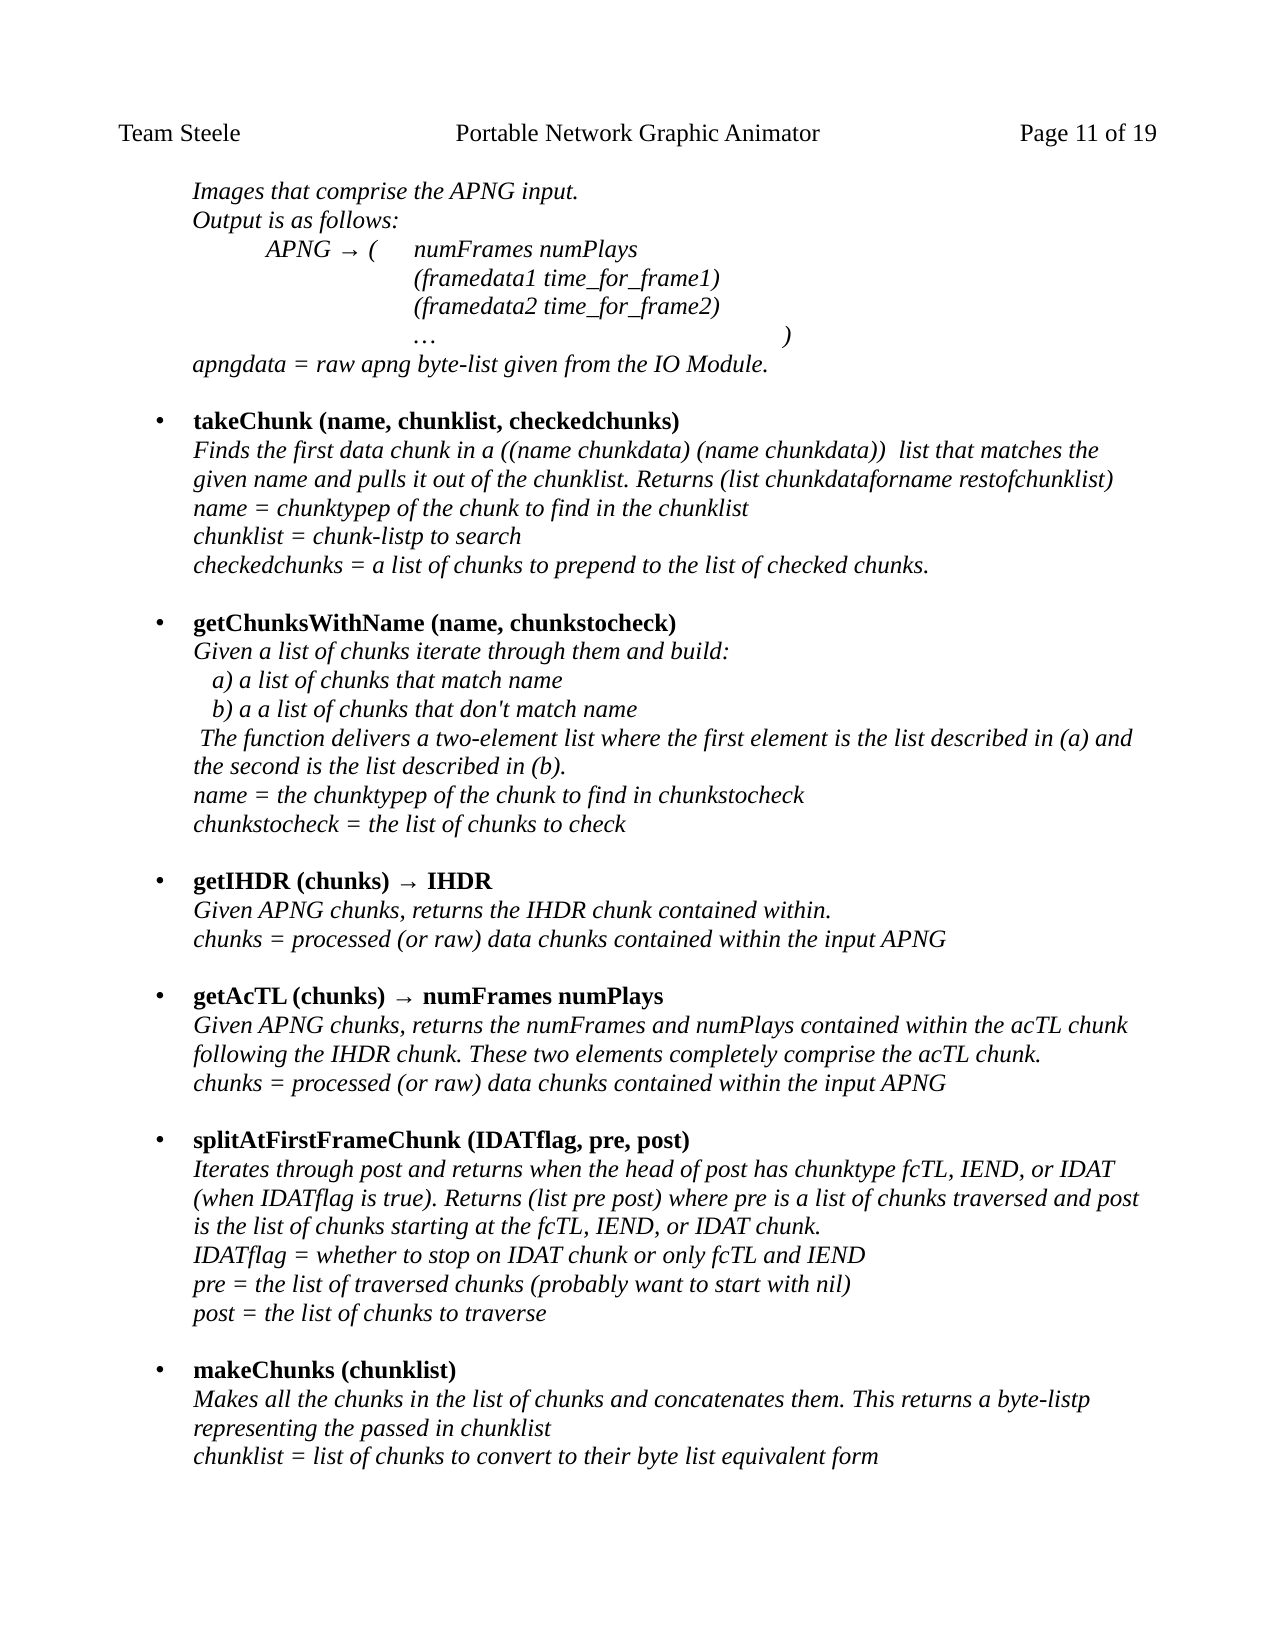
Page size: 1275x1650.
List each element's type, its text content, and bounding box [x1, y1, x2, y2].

text (framedata1 time_for_frame1) [118, 263, 1157, 291]
list chunks = processed (or raw) data chunks contained within the input APNG [156, 924, 1157, 981]
text Images that comprise the APNG input. [118, 176, 1157, 205]
list makeChunks (chunklist) Makes all the chunks in the list of chunks and concatenates them. This returns a byte-listp representing the passed in chunklist chunklist = list of chunks to convert to their byte list equivalent form [156, 1355, 1157, 1499]
text Output is as follows: [118, 205, 1157, 234]
list splitAtFirstFrameChunk (IDATflag, pre, post) Iterates through post and returns when the head of post has chunktype fcTL, IEND, or IDAT (when IDATflag is true). Returns (list pre post) where pre is a list of chunks traversed and post is the list of chunks starting at the fcTL, IEND, or IDAT chunk. IDATflag = whether to stop on IDAT chunk or only fcTL and IEND pre = the list of traversed chunks (probably want to start with nil) post = the list of chunks to traverse [156, 1125, 1157, 1355]
list getIHDR (chunks) → IHDR [156, 866, 1157, 895]
list getAcTL (chunks) → numFrames numPlays [156, 981, 1157, 1010]
text … ) [118, 320, 1157, 349]
text APNG → ( numFrames numPlays [118, 234, 1157, 263]
text (framedata2 time_for_frame2) [118, 291, 1157, 320]
list Given APNG chunks, returns the numFrames and numPlays contained within the acTL chunk following the IHDR chunk. These two elements completely comprise the acTL chunk. [156, 1010, 1157, 1068]
list getChunksWithName (name, chunkstocheck) Given a list of chunks iterate through them and build: a) a list of chunks that match name b) a a list of chunks that don't match name The function delivers a two-element list where the first element is the list described in (a) and the second is the list described in (b). name = the chunktypep of the chunk to find in chunkstocheck chunkstocheck = the list of chunks to check [156, 608, 1157, 866]
list Given APNG chunks, returns the IHDR chunk contained within. [156, 895, 1157, 924]
list chunks = processed (or raw) data chunks contained within the input APNG [156, 1068, 1157, 1125]
list takeChunk (name, chunklist, checkedchunks) Finds the first data chunk in a ((name chunkdata) (name chunkdata)) list that matches the given name and pulls it out of the chunklist. Returns (list chunkdataforname restofchunklist) name = chunktypep of the chunk to find in the chunklist chunklist = chunk-listp to search checkedchunks = a list of chunks to prepend to the list of checked chunks. [156, 406, 1157, 608]
text apngdata = raw apng byte-list given from the IO Module. [118, 349, 1157, 406]
